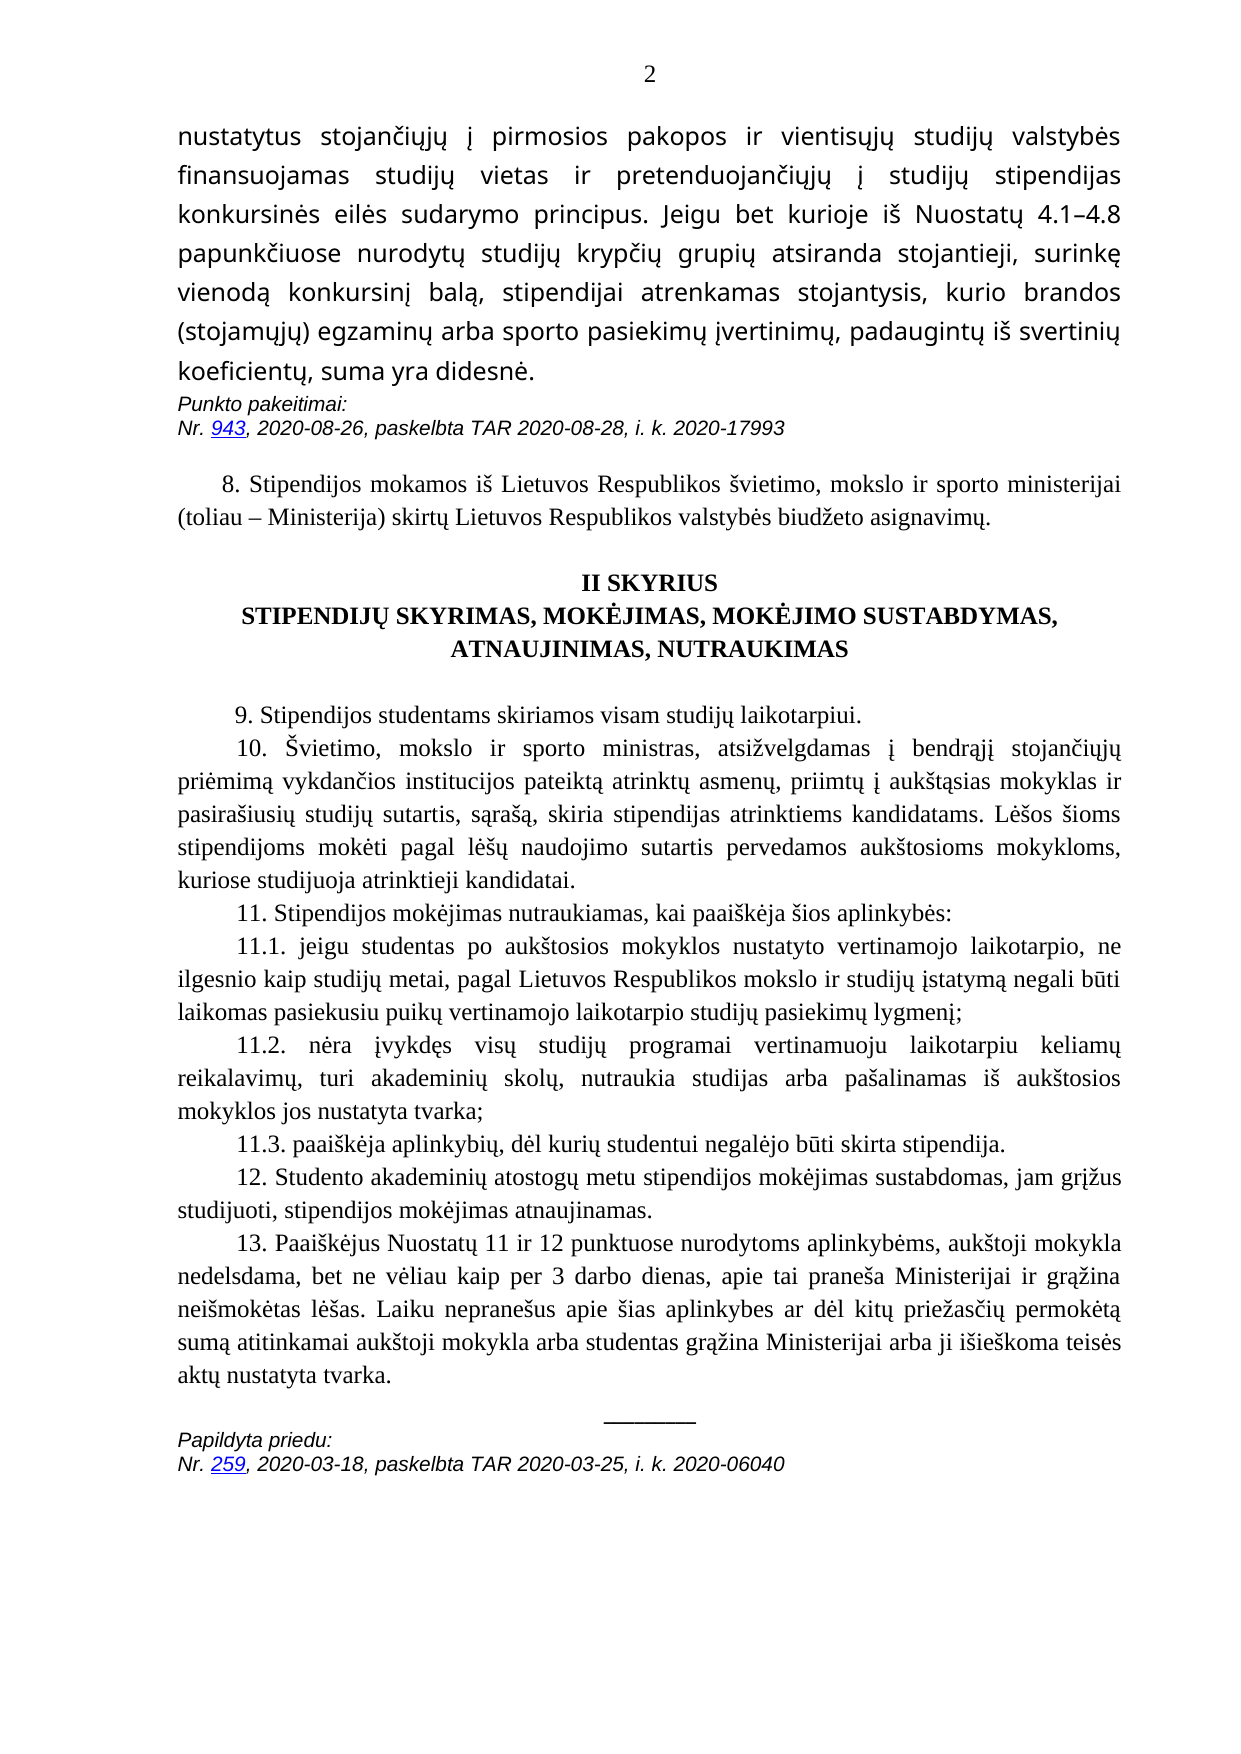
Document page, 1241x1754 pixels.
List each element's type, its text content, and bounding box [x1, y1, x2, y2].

text STIPENDIJŲ SKYRIMAS, MOKĖJIMAS, MOKĖJIMO SUSTABDYMAS, ATNAUJINIMAS, NUTRAUKIMAS [177, 601, 1122, 663]
text 11.2. nėra įvykdęs visų studijų programai vertinamuoju laikotarpiu keliamų reikalavimų, turi akademinių skolų, nutraukia studijas arba pašalinamas iš aukštosios mokyklos jos nustatyta tvarka; [177, 1030, 1122, 1125]
text 9. Stipendijos studentams skiriamos visam studijų laikotarpiui. [177, 700, 1122, 729]
text 11.3. paaiškėja aplinkybių, dėl kurių studentui negalėjo būti skirta stipendija. [177, 1129, 1122, 1158]
text Nr. 943, 2020-08-26, paskelbta TAR 2020-08-28, i. k. 2020-17993 [177, 416, 1122, 440]
text II SKYRIUS [177, 568, 1122, 597]
text Papildyta priedu: [177, 1428, 1122, 1452]
text 8. Stipendijos mokamos iš Lietuvos Respublikos švietimo, mokslo ir sporto ministerijai (toliau – Ministerija) skirtų Lietuvos Respublikos valstybės biudžeto asignavimų. [177, 469, 1122, 531]
text nustatytus stojančiųjų į pirmosios pakopos ir vientisųjų studijų valstybės finansuojamas studijų vietas ir pretenduojančiųjų į studijų stipendijas konkursinės eilės sudarymo principus. Jeigu bet kurioje iš Nuostatų 4.1–4.8 papunkčiuose nurodytų studijų krypčių grupių atsiranda stojantieji, surinkę vienodą konkursinį balą, stipendijai atrenkamas stojantysis, kurio brandos (stojamųjų) egzaminų arba sporto pasiekimų įvertinimų, padaugintų iš svertinių koeficientų, suma yra didesnė. [177, 118, 1122, 387]
text 11.1. jeigu studentas po aukštosios mokyklos nustatyto vertinamojo laikotarpio, ne ilgesnio kaip studijų metai, pagal Lietuvos Respublikos mokslo ir studijų įstatymą negali būti laikomas pasiekusiu puikų vertinamojo laikotarpio studijų pasiekimų lygmenį; [177, 931, 1122, 1026]
text Punkto pakeitimai: [177, 392, 1122, 416]
text 12. Studento akademinių atostogų metu stipendijos mokėjimas sustabdomas, jam grįžus studijuoti, stipendijos mokėjimas atnaujinamas. [177, 1162, 1122, 1224]
text 13. Paaiškėjus Nuostatų 11 ir 12 punktuose nurodytoms aplinkybėms, aukštoji mokykla nedelsdama, bet ne vėliau kaip per 3 darbo dienas, apie tai praneša Ministerijai ir grąžina neišmokėtas lėšas. Laiku nepranešus apie šias aplinkybes ar dėl kitų priežasčių permokėtą sumą atitinkamai aukštoji mokykla arba studentas grąžina Ministerijai arba ji išieškoma teisės aktų nustatyta tvarka. [177, 1228, 1122, 1389]
text 11. Stipendijos mokėjimas nutraukiamas, kai paaiškėja šios aplinkybės: [177, 898, 1122, 927]
text 10. Švietimo, mokslo ir sporto ministras, atsižvelgdamas į bendrąjį stojančiųjų priėmimą vykdančios institucijos pateiktą atrinktų asmenų, priimtų į aukštąsias mokyklas ir pasirašiusių studijų sutartis, sąrašą, skiria stipendijas atrinktiems kandidatams. Lėšos šioms stipendijoms mokėti pagal lėšų naudojimo sutartis pervedamos aukštosioms mokykloms, kuriose studijuoja atrinktieji kandidatai. [177, 733, 1122, 894]
text _________ [177, 1393, 1122, 1428]
text Nr. 259, 2020-03-18, paskelbta TAR 2020-03-25, i. k. 2020-06040 [177, 1452, 1122, 1476]
